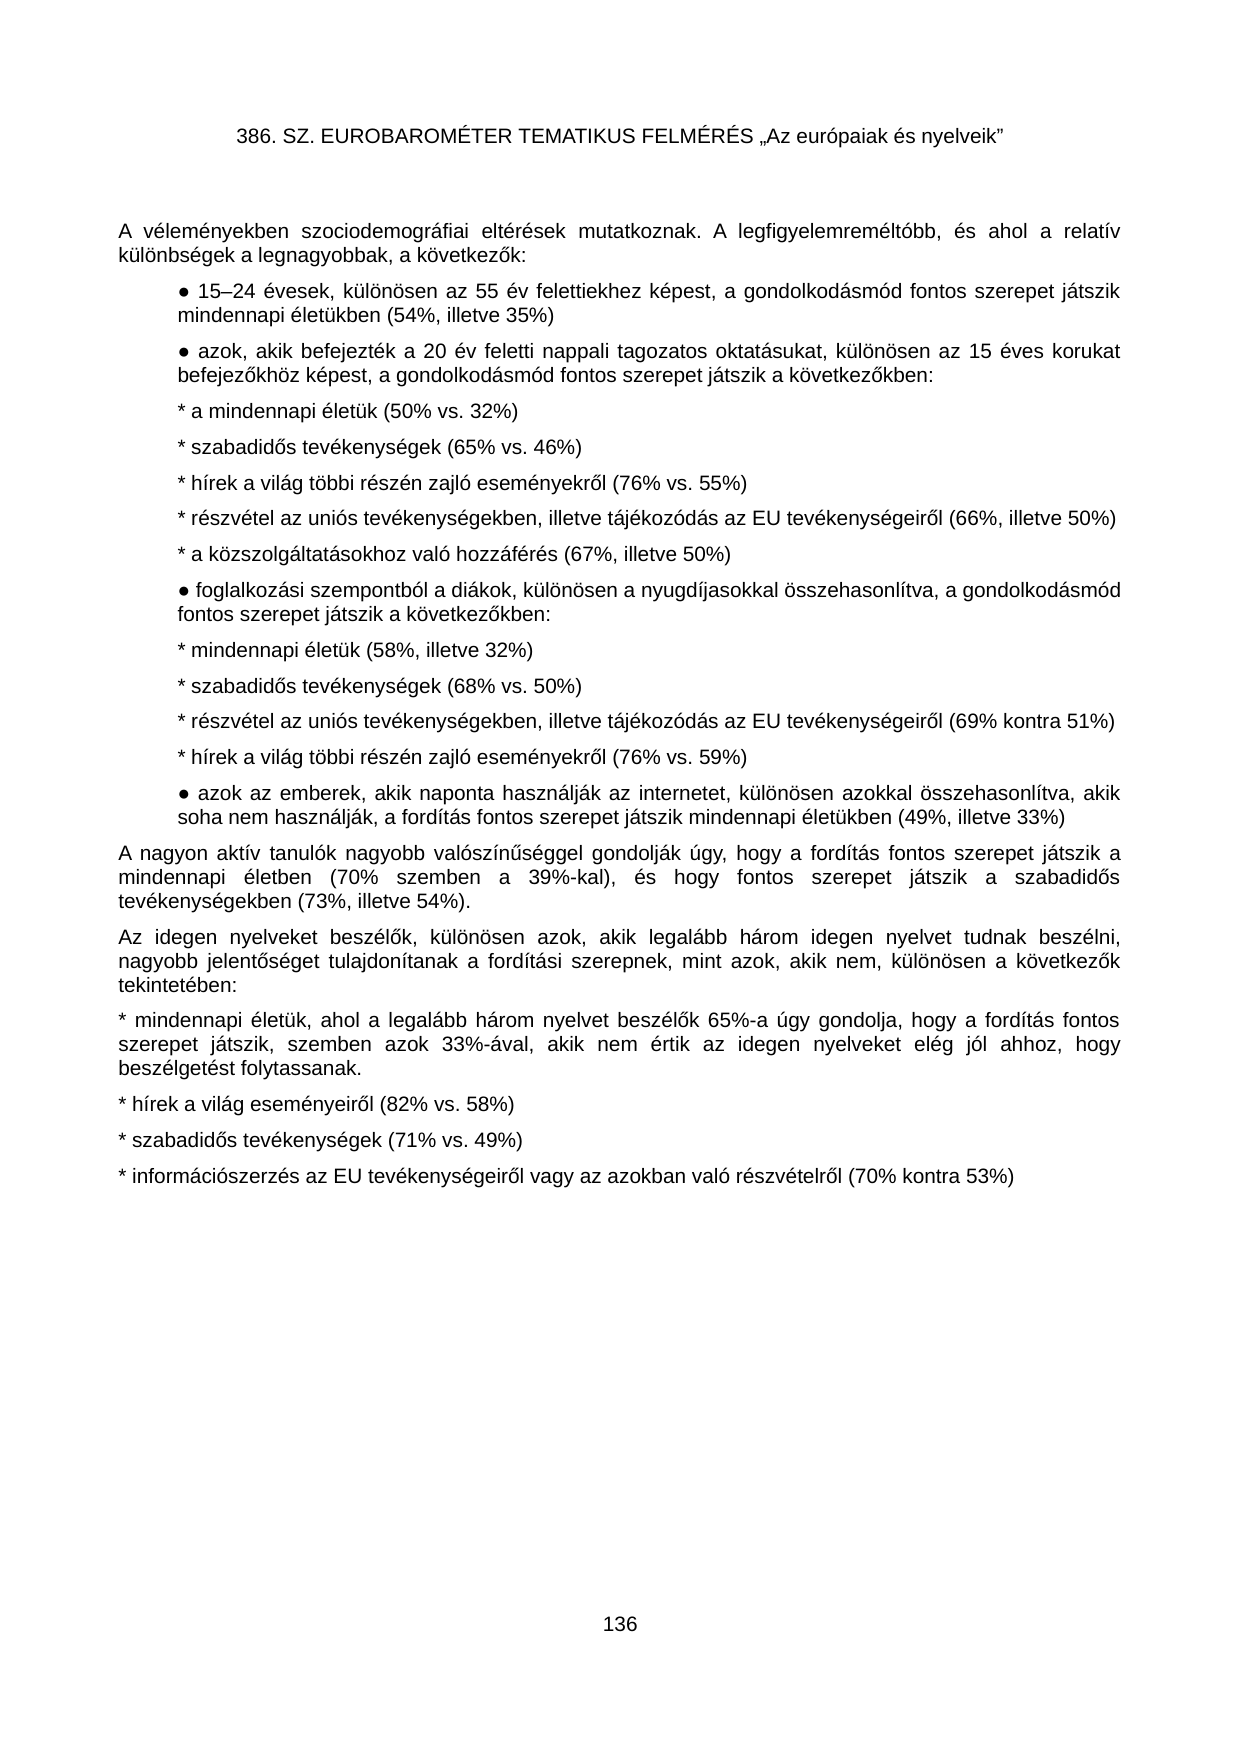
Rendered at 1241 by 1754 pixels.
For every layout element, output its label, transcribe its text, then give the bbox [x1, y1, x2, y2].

text ● 15–24 évesek, különösen az 55 év felettiekhez képest, a gondolkodásmód fontos szerepet játszik mindennapi életükben (54%, illetve 35%) [177, 279, 1122, 327]
text * részvétel az uniós tevékenységekben, illetve tájékozódás az EU tevékenységeiről (69% kontra 51%) [177, 709, 1122, 733]
text * a mindennapi életük (50% vs. 32%) [177, 399, 1122, 423]
text * hírek a világ többi részén zajló eseményekről (76% vs. 55%) [177, 470, 1122, 494]
text * részvétel az uniós tevékenységekben, illetve tájékozódás az EU tevékenységeiről (66%, illetve 50%) [177, 506, 1122, 530]
text * szabadidős tevékenységek (65% vs. 46%) [177, 434, 1122, 458]
text * információszerzés az EU tevékenységeiről vagy az azokban való részvételről (70% kontra 53%) [118, 1164, 1122, 1188]
text A nagyon aktív tanulók nagyobb valószínűséggel gondolják úgy, hogy a fordítás fontos szerepet játszik a mindennapi életben (70% szemben a 39%-kal), és hogy fontos szerepet játszik a szabadidős tevékenységekben (73%, illetve 54%). [118, 841, 1122, 913]
text ● azok az emberek, akik naponta használják az internetet, különösen azokkal összehasonlítva, akik soha nem használják, a fordítás fontos szerepet játszik mindennapi életükben (49%, illetve 33%) [177, 781, 1122, 829]
text ● azok, akik befejezték a 20 év feletti nappali tagozatos oktatásukat, különösen az 15 éves korukat befejezőkhöz képest, a gondolkodásmód fontos szerepet játszik a következőkben: [177, 339, 1122, 387]
text * hírek a világ eseményeiről (82% vs. 58%) [118, 1092, 1122, 1116]
text * szabadidős tevékenységek (68% vs. 50%) [177, 673, 1122, 697]
text ● foglalkozási szempontból a diákok, különösen a nyugdíjasokkal összehasonlítva, a gondolkodásmód fontos szerepet játszik a következőkben: [177, 578, 1122, 626]
text A véleményekben szociodemográfiai eltérések mutatkoznak. A legfigyelemreméltóbb, és ahol a relatív különbségek a legnagyobbak, a következők: [118, 219, 1122, 267]
text Az idegen nyelveket beszélők, különösen azok, akik legalább három idegen nyelvet tudnak beszélni, nagyobb jelentőséget tulajdonítanak a fordítási szerepnek, mint azok, akik nem, különösen a következők tekintetében: [118, 924, 1122, 996]
text * mindennapi életük, ahol a legalább három nyelvet beszélők 65%-a úgy gondolja, hogy a fordítás fontos szerepet játszik, szemben azok 33%-ával, akik nem értik az idegen nyelveket elég jól ahhoz, hogy beszélgetést folytassanak. [118, 1008, 1122, 1080]
text * hírek a világ többi részén zajló eseményekről (76% vs. 59%) [177, 745, 1122, 769]
text * mindennapi életük (58%, illetve 32%) [177, 638, 1122, 662]
text * a közszolgáltatásokhoz való hozzáférés (67%, illetve 50%) [177, 542, 1122, 566]
text * szabadidős tevékenységek (71% vs. 49%) [118, 1128, 1122, 1152]
